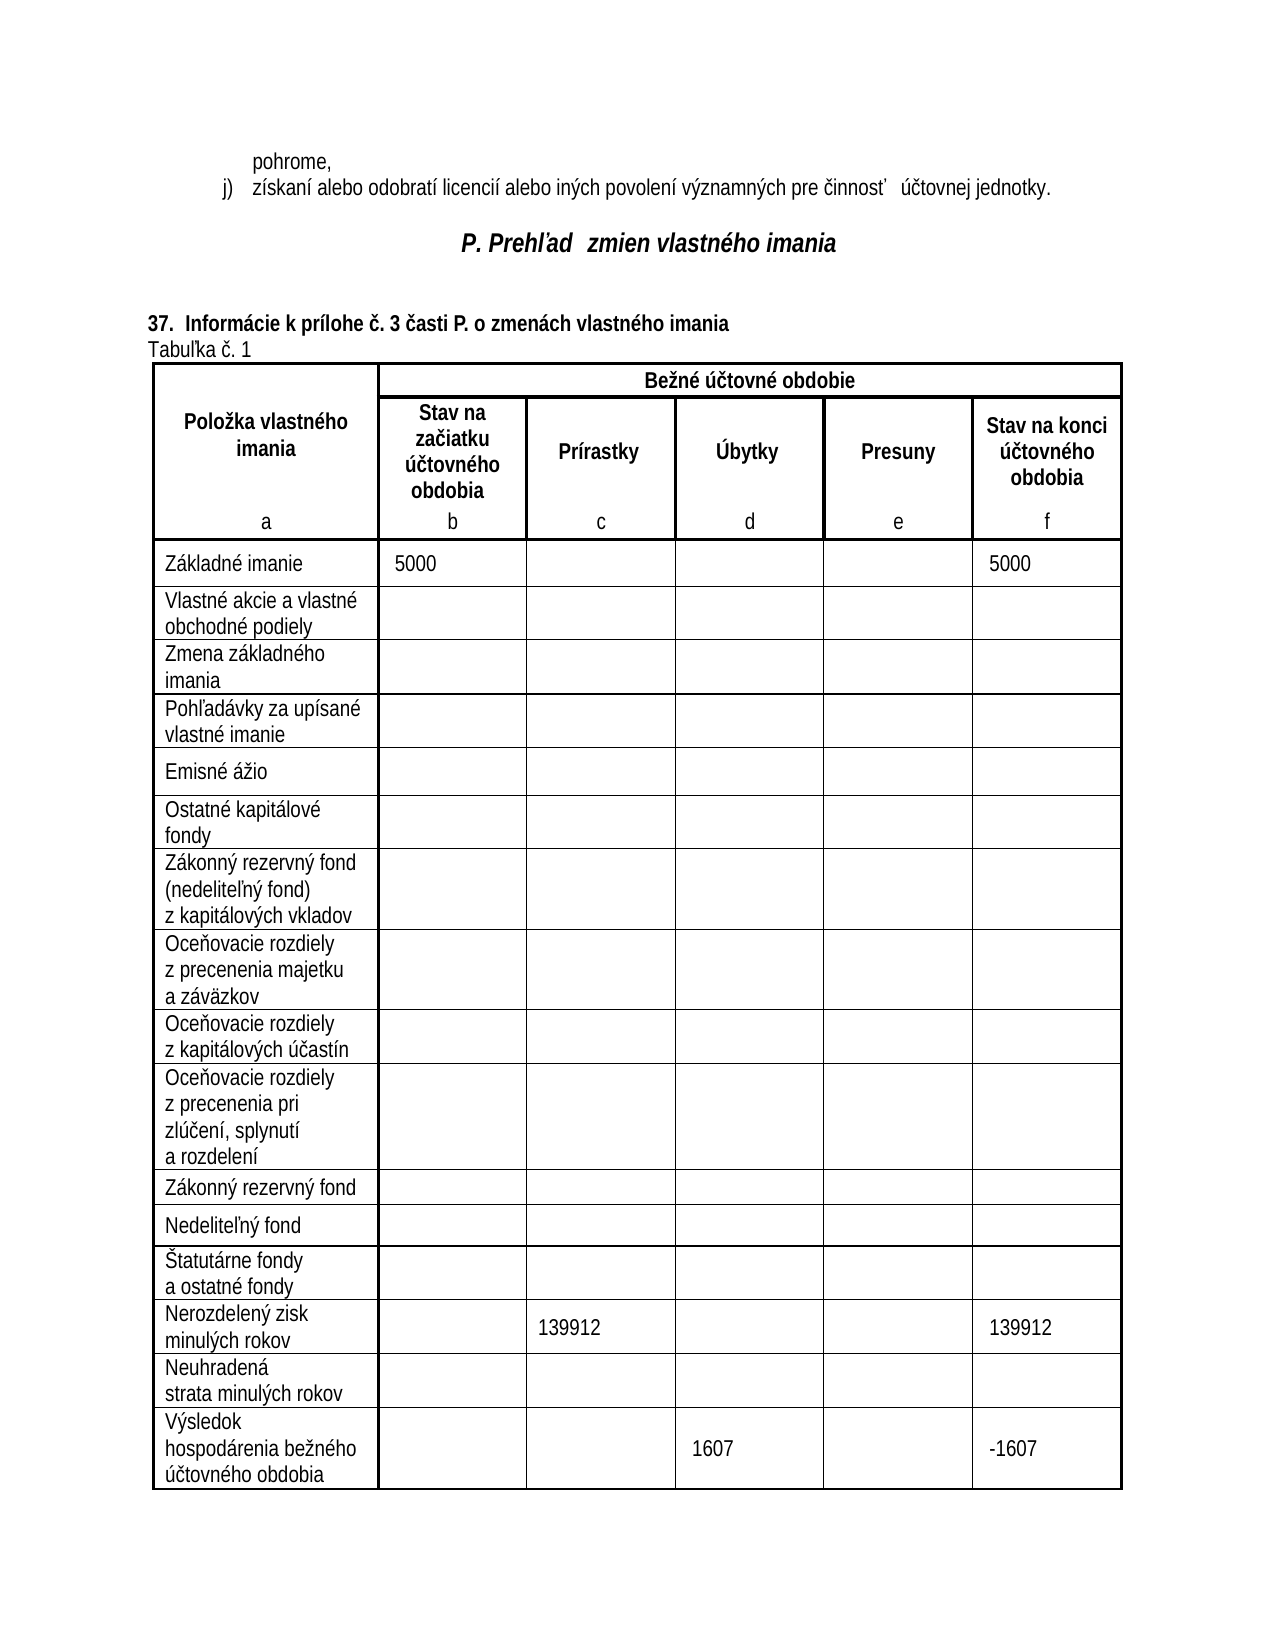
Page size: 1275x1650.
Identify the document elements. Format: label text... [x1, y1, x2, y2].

table_cell [824, 541, 972, 586]
table_cell [380, 1247, 526, 1299]
table_cell [824, 640, 972, 693]
table_cell [973, 748, 1120, 794]
table_cell [380, 796, 526, 848]
table_cell [676, 1247, 823, 1299]
table_cell [676, 587, 823, 639]
table_cell [824, 1354, 972, 1407]
table_cell [380, 748, 526, 794]
table_cell f [974, 504, 1120, 538]
table_cell [527, 849, 675, 928]
table_cell [824, 1408, 972, 1487]
table_cell Oceňovacie rozdiely z precenenia pri zlúčení, splynutí a rozdelení [155, 1064, 377, 1169]
table_cell Stav na začiatku účtovného obdobia [380, 399, 525, 504]
table_cell [973, 640, 1120, 693]
text 37. Informácie k prílohe č. 3 časti P. o zmenách vlastného imania [148, 309, 1127, 336]
table_cell [380, 849, 526, 928]
table_cell [973, 1205, 1120, 1245]
table_cell [527, 587, 675, 639]
table_cell [973, 1247, 1120, 1299]
table_cell [380, 1064, 526, 1169]
table_cell [527, 1247, 675, 1299]
table_cell [527, 1010, 675, 1063]
table_cell [824, 748, 972, 794]
table_cell [973, 695, 1120, 747]
table_cell Nerozdelený zisk minulých rokov [155, 1300, 377, 1353]
text j) získaní alebo odobratí licencií alebo iných povolení významných pre činnosť účtovnej jednotky. [223, 174, 1176, 200]
table_cell Oceňovacie rozdiely z precenenia majetku a záväzkov [155, 930, 377, 1009]
table_cell Emisné ážio [155, 748, 377, 794]
table_cell e [826, 504, 971, 538]
table_cell a [155, 504, 377, 538]
table_cell [380, 930, 526, 1009]
table_cell [824, 849, 972, 928]
table_cell [380, 1010, 526, 1063]
text pohrome, [223, 148, 1176, 174]
table_cell 5000 [973, 541, 1120, 586]
table_cell [527, 695, 675, 747]
table_cell [676, 1064, 823, 1169]
table_cell [973, 1064, 1120, 1169]
table_header Bežné účtovné obdobie [380, 365, 1120, 395]
table_cell b [380, 504, 525, 538]
table_cell Presuny [826, 399, 971, 504]
table_cell Neuhradená strata minulých rokov [155, 1354, 377, 1407]
table_cell [380, 695, 526, 747]
table_cell [824, 1247, 972, 1299]
table_cell Nedeliteľný fond [155, 1205, 377, 1245]
table_cell Zákonný rezervný fond [155, 1170, 377, 1204]
table_cell [973, 1354, 1120, 1407]
table_cell [824, 1064, 972, 1169]
table_cell [676, 695, 823, 747]
table_cell [380, 1300, 526, 1353]
table_cell [527, 1354, 675, 1407]
table_cell [824, 1170, 972, 1204]
table_cell Oceňovacie rozdiely z kapitálových účastín [155, 1010, 377, 1063]
table_cell [380, 1170, 526, 1204]
table_cell Zákonný rezervný fond (nedeliteľný fond) z kapitálových vkladov [155, 849, 377, 928]
table_cell [973, 849, 1120, 928]
table_cell Ostatné kapitálové fondy [155, 796, 377, 848]
table_cell 139912 [527, 1300, 675, 1353]
table_cell [380, 1354, 526, 1407]
table_cell -1607 [973, 1408, 1120, 1487]
table_cell Pohľadávky za upísané vlastné imanie [155, 695, 377, 747]
table_cell Stav na konci účtovného obdobia [974, 399, 1120, 504]
table_cell 5000 [380, 541, 526, 586]
table_cell [973, 796, 1120, 848]
table_cell [676, 1205, 823, 1245]
table_cell Zmena základného imania [155, 640, 377, 693]
table_cell [973, 1010, 1120, 1063]
table_cell Vlastné akcie a vlastné obchodné podiely [155, 587, 377, 639]
table_cell [973, 1170, 1120, 1204]
table_cell [676, 640, 823, 693]
table_cell [527, 1064, 675, 1169]
table_cell Prírastky [528, 399, 674, 504]
table_cell [380, 1205, 526, 1245]
table_cell [973, 587, 1120, 639]
table_cell 1607 [676, 1408, 823, 1487]
table_cell [676, 1010, 823, 1063]
table_cell [527, 541, 675, 586]
table_cell [824, 930, 972, 1009]
table_cell Úbytky [677, 399, 822, 504]
table_cell [824, 1010, 972, 1063]
table_cell Základné imanie [155, 541, 377, 586]
table_cell d [677, 504, 822, 538]
text Tabuľka č. 1 [148, 336, 1127, 362]
table_cell [527, 640, 675, 693]
table_cell [527, 930, 675, 1009]
table_cell [676, 541, 823, 586]
table_cell [676, 796, 823, 848]
table_cell Výsledok hospodárenia bežného účtovného obdobia [155, 1408, 377, 1487]
table_cell [676, 748, 823, 794]
table_header Položka vlastného imania [155, 365, 377, 504]
table_cell Štatutárne fondy a ostatné fondy [155, 1247, 377, 1299]
table_cell [527, 1205, 675, 1245]
table_cell [380, 587, 526, 639]
table_cell [824, 1205, 972, 1245]
table_cell [676, 930, 823, 1009]
table_cell c [528, 504, 674, 538]
table_cell [676, 1300, 823, 1353]
table_cell [527, 1170, 675, 1204]
table_cell [527, 748, 675, 794]
table_cell [380, 640, 526, 693]
table_cell [527, 796, 675, 848]
text P. Prehľad zmien vlastného imania [185, 227, 1127, 258]
table_cell [676, 1170, 823, 1204]
table_cell [824, 1300, 972, 1353]
table_cell [824, 796, 972, 848]
table_cell [527, 1408, 675, 1487]
table_cell [824, 695, 972, 747]
table_cell [380, 1408, 526, 1487]
table_cell 139912 [973, 1300, 1120, 1353]
table_cell [973, 930, 1120, 1009]
table_cell [676, 1354, 823, 1407]
table_cell [824, 587, 972, 639]
table_cell [676, 849, 823, 928]
